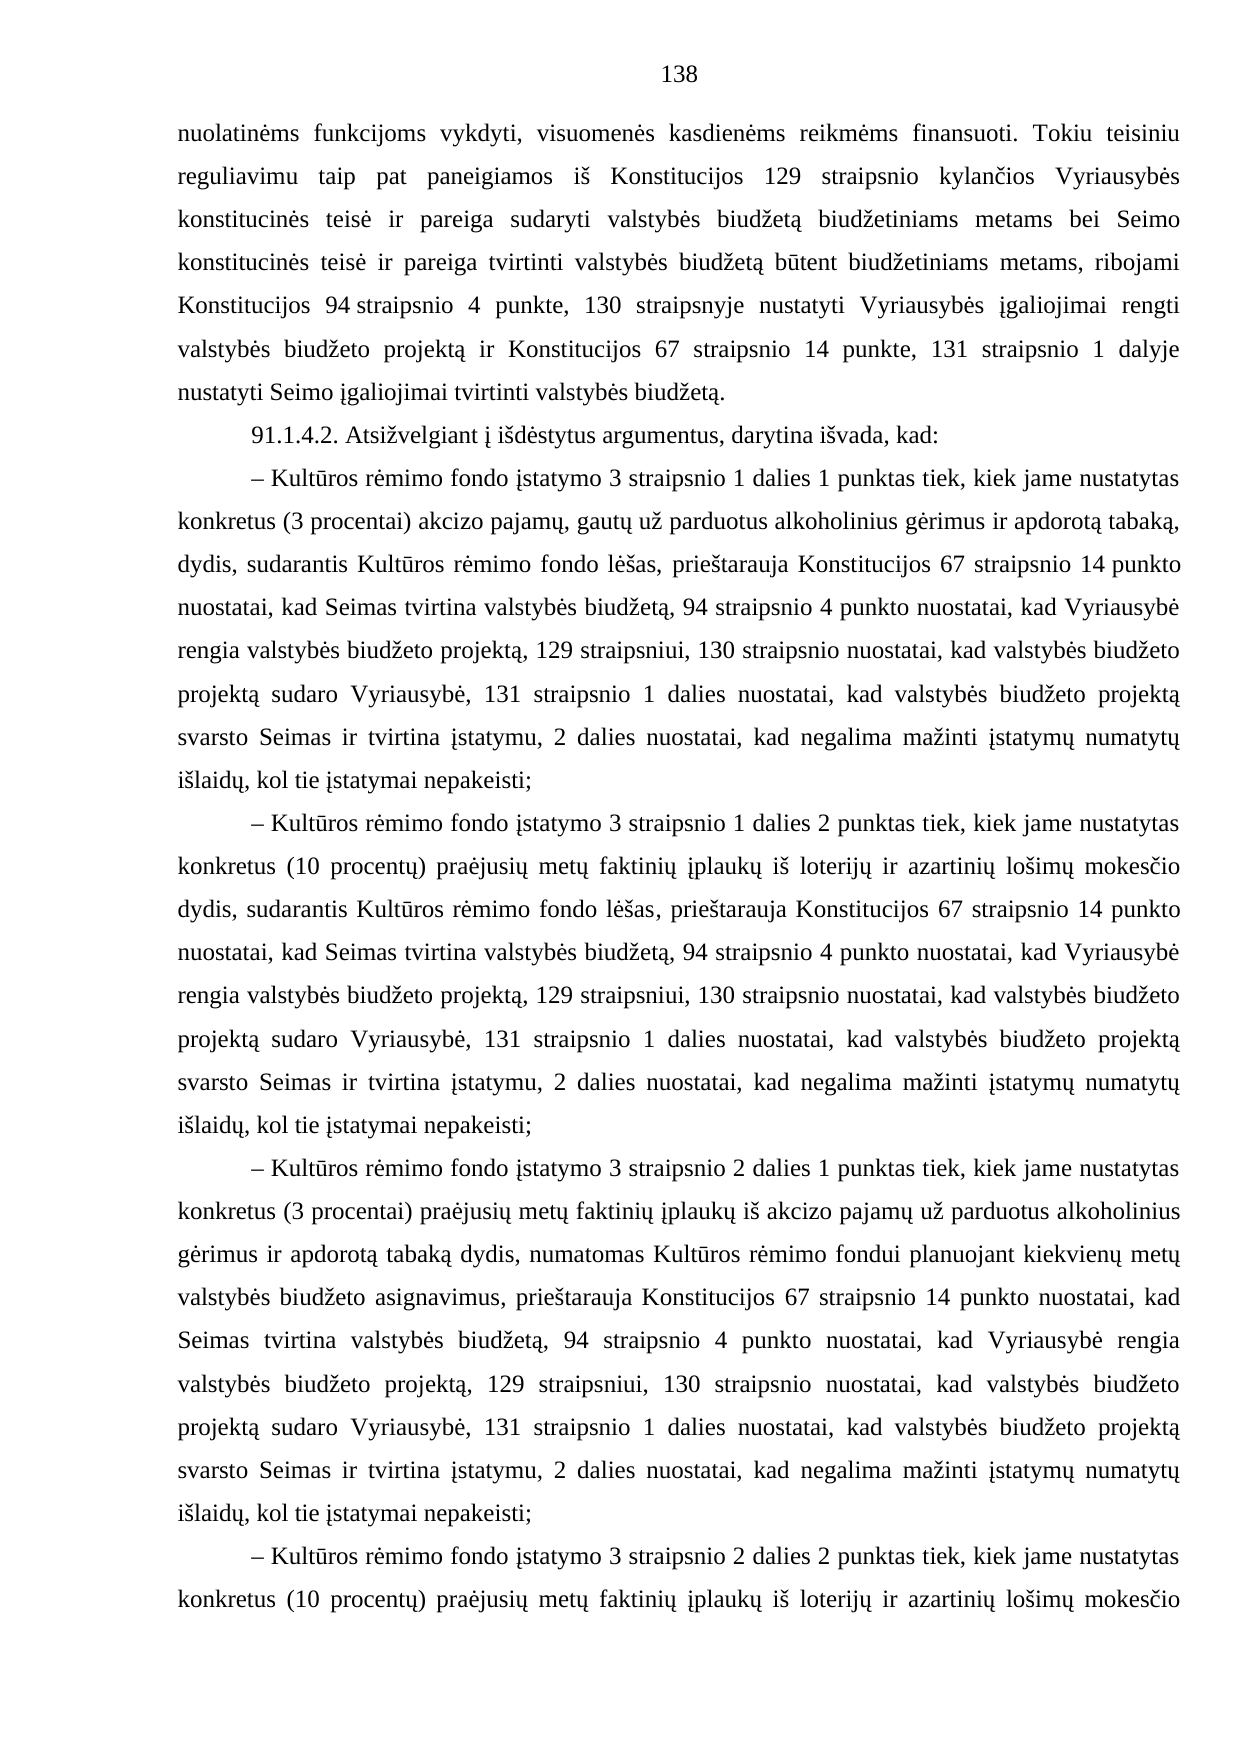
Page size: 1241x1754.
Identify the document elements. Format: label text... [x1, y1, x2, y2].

text nuolatinėms funkcijoms vykdyti, visuomenės kasdienėms reikmėms finansuoti. Tokiu teisiniu reguliavimu taip pat paneigiamos iš Konstitucijos 129 straipsnio kylančios Vyriausybės konstitucinės teisė ir pareiga sudaryti valstybės biudžetą biudžetiniams metams bei Seimo konstitucinės teisė ir pareiga tvirtinti valstybės biudžetą būtent biudžetiniams metams, ribojami Konstitucijos 94 straipsnio 4 punkte, 130 straipsnyje nustatyti Vyriausybės įgaliojimai rengti valstybės biudžeto projektą ir Konstitucijos 67 straipsnio 14 punkte, 131 straipsnio 1 dalyje nustatyti Seimo įgaliojimai tvirtinti valstybės biudžetą. [177, 118, 1181, 406]
text – Kultūros rėmimo fondo įstatymo 3 straipsnio 1 dalies 1 punktas tiek, kiek jame nustatytas konkretus (3 procentai) akcizo pajamų, gautų už parduotus alkoholinius gėrimus ir apdorotą tabaką, dydis, sudarantis Kultūros rėmimo fondo lėšas, prieštarauja Konstitucijos 67 straipsnio 14 punkto nuostatai, kad Seimas tvirtina valstybės biudžetą, 94 straipsnio 4 punkto nuostatai, kad Vyriausybė rengia valstybės biudžeto projektą, 129 straipsniui, 130 straipsnio nuostatai, kad valstybės biudžeto projektą sudaro Vyriausybė, 131 straipsnio 1 dalies nuostatai, kad valstybės biudžeto projektą svarsto Seimas ir tvirtina įstatymu, 2 dalies nuostatai, kad negalima mažinti įstatymų numatytų išlaidų, kol tie įstatymai nepakeisti; [177, 463, 1181, 794]
text – Kultūros rėmimo fondo įstatymo 3 straipsnio 1 dalies 2 punktas tiek, kiek jame nustatytas konkretus (10 procentų) praėjusių metų faktinių įplaukų iš loterijų ir azartinių lošimų mokesčio dydis, sudarantis Kultūros rėmimo fondo lėšas, prieštarauja Konstitucijos 67 straipsnio 14 punkto nuostatai, kad Seimas tvirtina valstybės biudžetą, 94 straipsnio 4 punkto nuostatai, kad Vyriausybė rengia valstybės biudžeto projektą, 129 straipsniui, 130 straipsnio nuostatai, kad valstybės biudžeto projektą sudaro Vyriausybė, 131 straipsnio 1 dalies nuostatai, kad valstybės biudžeto projektą svarsto Seimas ir tvirtina įstatymu, 2 dalies nuostatai, kad negalima mažinti įstatymų numatytų išlaidų, kol tie įstatymai nepakeisti; [177, 808, 1181, 1139]
text – Kultūros rėmimo fondo įstatymo 3 straipsnio 2 dalies 2 punktas tiek, kiek jame nustatytas konkretus (10 procentų) praėjusių metų faktinių įplaukų iš loterijų ir azartinių lošimų mokesčio [177, 1541, 1181, 1613]
text – Kultūros rėmimo fondo įstatymo 3 straipsnio 2 dalies 1 punktas tiek, kiek jame nustatytas konkretus (3 procentai) praėjusių metų faktinių įplaukų iš akcizo pajamų už parduotus alkoholinius gėrimus ir apdorotą tabaką dydis, numatomas Kultūros rėmimo fondui planuojant kiekvienų metų valstybės biudžeto asignavimus, prieštarauja Konstitucijos 67 straipsnio 14 punkto nuostatai, kad Seimas tvirtina valstybės biudžetą, 94 straipsnio 4 punkto nuostatai, kad Vyriausybė rengia valstybės biudžeto projektą, 129 straipsniui, 130 straipsnio nuostatai, kad valstybės biudžeto projektą sudaro Vyriausybė, 131 straipsnio 1 dalies nuostatai, kad valstybės biudžeto projektą svarsto Seimas ir tvirtina įstatymu, 2 dalies nuostatai, kad negalima mažinti įstatymų numatytų išlaidų, kol tie įstatymai nepakeisti; [177, 1153, 1181, 1527]
text 91.1.4.2. Atsižvelgiant į išdėstytus argumentus, darytina išvada, kad: [177, 420, 1181, 449]
